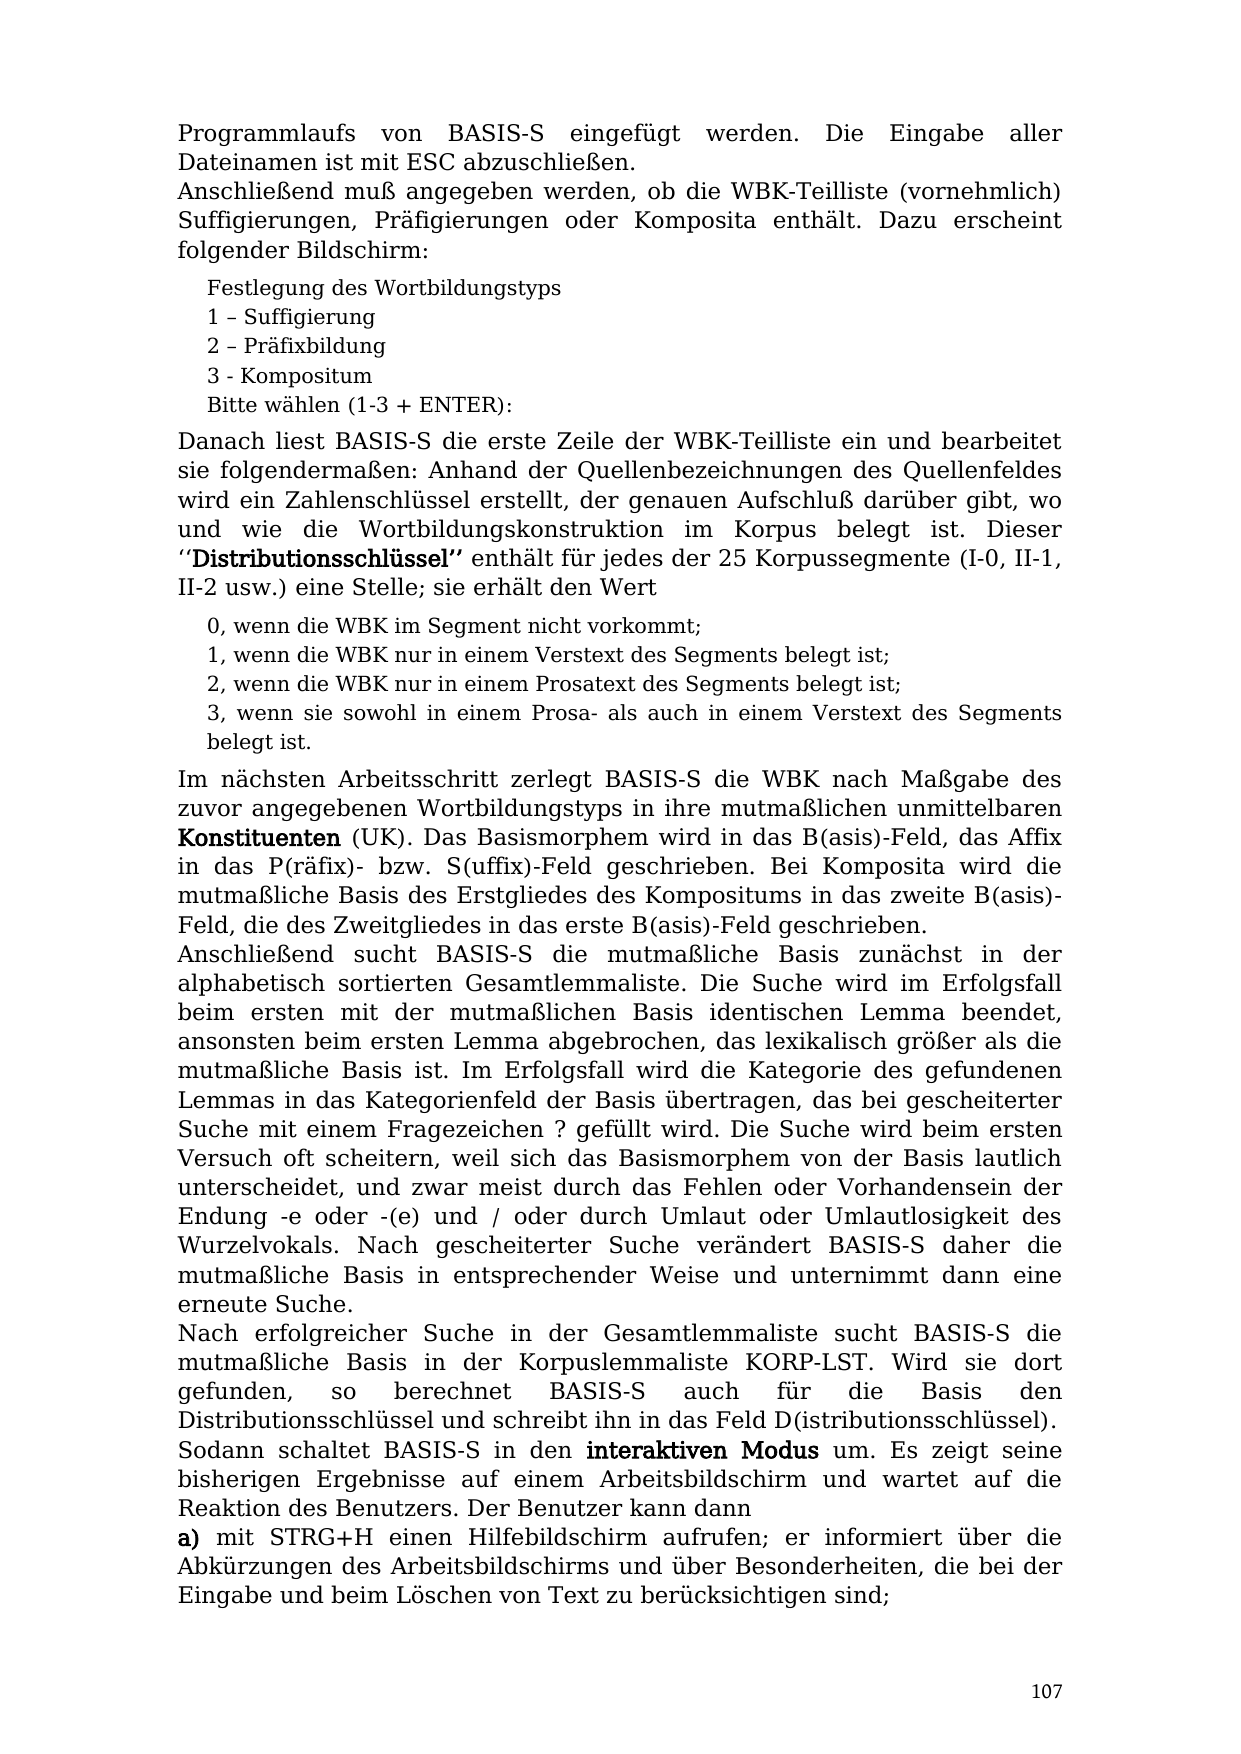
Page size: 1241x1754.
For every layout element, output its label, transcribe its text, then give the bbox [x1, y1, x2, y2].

text Im nächsten Arbeitsschritt zerlegt BASIS-S die WBK nach Maßgabe des zuvor angegebenen Wortbildungstyps in ihre mutmaßlichen unmittelbaren Konstituenten (UK). Das Basismorphem wird in das B(asis)-Feld, das Affix in das P(räfix)- bzw. S(uffix)-Feld geschrieben. Bei Komposita wird die mutmaßliche Basis des Erstgliedes des Kompositums in das zweite B(asis)-Feld, die des Zweitgliedes in das erste B(asis)-Feld geschrieben. [177, 764, 1063, 939]
text Festlegung des Wortbildungstyps [207, 272, 1063, 301]
text Danach liest BASIS-S die erste Zeile der WBK-Teilliste ein und bearbeitet sie folgendermaßen: Anhand der Quellenbezeichnungen des Quellenfeldes wird ein Zahlenschlüssel erstellt, der genauen Aufschluß darüber gibt, wo und wie die Wortbildungskonstruktion im Korpus belegt ist. Dieser ‘‘Distributionsschlüssel’’ enthält für jedes der 25 Korpussegmente (I-0, II-1, II-2 usw.) eine Stelle; sie erhält den Wert [177, 426, 1063, 601]
text 1 – Suffigierung [207, 301, 1063, 331]
text a) mit STRG+H einen Hilfebildschirm aufrufen; er informiert über die Abkürzungen des Arbeitsbildschirms und über Besonderheiten, die bei der Eingabe und beim Löschen von Text zu berücksichtigen sind; [177, 1522, 1063, 1610]
text 0, wenn die WBK im Segment nicht vorkommt; [207, 610, 1063, 639]
text 1, wenn die WBK nur in einem Verstext des Segments belegt ist; [207, 639, 1063, 668]
text 3 - Kompositum [207, 360, 1063, 389]
text Bitte wählen (1-3 + ENTER): [207, 389, 1063, 418]
text 2, wenn die WBK nur in einem Prosatext des Segments belegt ist; [207, 668, 1063, 697]
text 2 – Präfixbildung [207, 331, 1063, 360]
text Nach erfolgreicher Suche in der Gesamtlemmaliste sucht BASIS-S die mutmaßliche Basis in der Korpuslemmaliste KORP-LST. Wird sie dort gefunden, so berechnet BASIS-S auch für die Basis den Distributionsschlüssel und schreibt ihn in das Feld D(istributionsschlüssel). [177, 1318, 1063, 1435]
text 3, wenn sie sowohl in einem Prosa- als auch in einem Verstext des Segments belegt ist. [207, 697, 1063, 756]
text Programmlaufs von BASIS-S eingefügt werden. Die Eingabe aller Dateinamen ist mit ESC abzuschließen. [177, 118, 1063, 176]
text Anschließend muß angegeben werden, ob die WBK-Teilliste (vornehmlich) Suffigierungen, Präfigierungen oder Komposita enthält. Dazu erscheint folgender Bildschirm: [177, 176, 1063, 264]
text Anschließend sucht BASIS-S die mutmaßliche Basis zunächst in der alphabetisch sortierten Gesamtlemmaliste. Die Suche wird im Erfolgsfall beim ersten mit der mutmaßlichen Basis identischen Lemma beendet, ansonsten beim ersten Lemma abgebrochen, das lexikalisch größer als die mutmaßliche Basis ist. Im Erfolgsfall wird die Kategorie des gefundenen Lemmas in das Kategorienfeld der Basis übertragen, das bei gescheiterter Suche mit einem Fragezeichen ? gefüllt wird. Die Suche wird beim ersten Versuch oft scheitern, weil sich das Basismorphem von der Basis lautlich unterscheidet, und zwar meist durch das Fehlen oder Vorhandensein der Endung -e oder -(e) und / oder durch Umlaut oder Umlautlosigkeit des Wurzelvokals. Nach gescheiterter Suche verändert BASIS-S daher die mutmaßliche Basis in entsprechender Weise und unternimmt dann eine erneute Suche. [177, 939, 1063, 1318]
text Sodann schaltet BASIS-S in den interaktiven Modus um. Es zeigt seine bisherigen Ergebnisse auf einem Arbeitsbildschirm und wartet auf die Reaktion des Benutzers. Der Benutzer kann dann [177, 1435, 1063, 1522]
